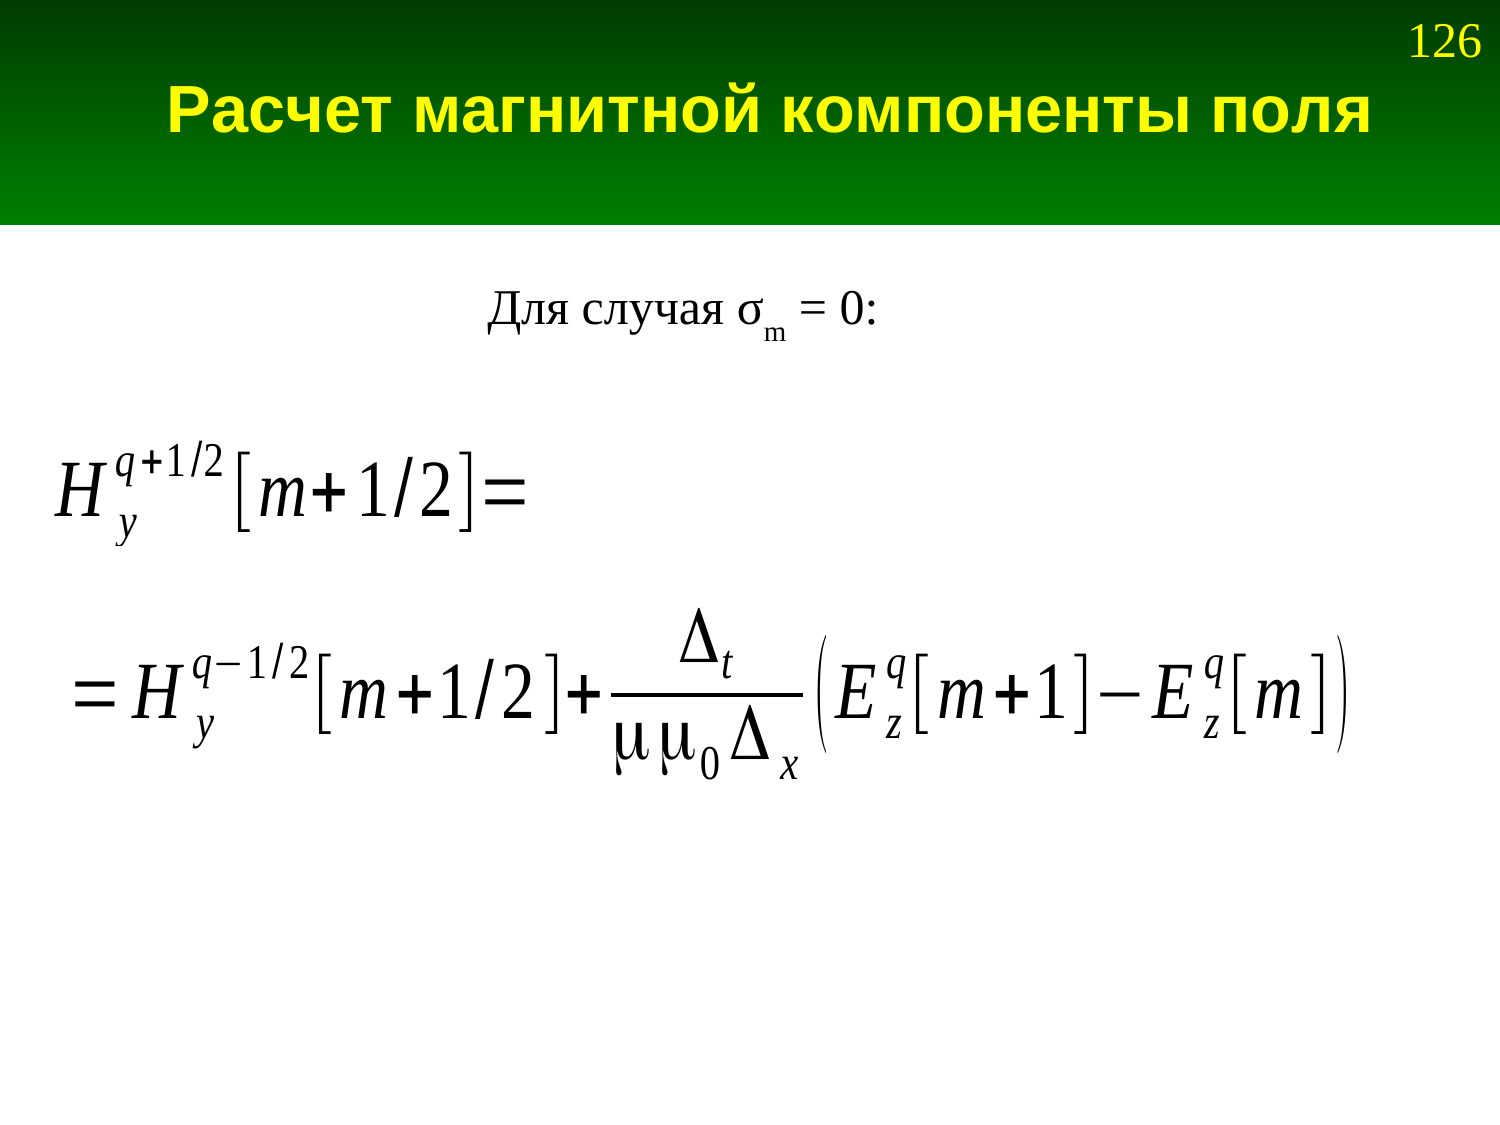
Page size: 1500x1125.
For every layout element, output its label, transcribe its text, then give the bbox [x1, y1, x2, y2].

chart [52, 601, 1365, 792]
chart [34, 430, 552, 546]
title Расчет магнитной компоненты поля [100, 7, 1441, 204]
text_box Для случая σm = 0: [472, 267, 894, 355]
